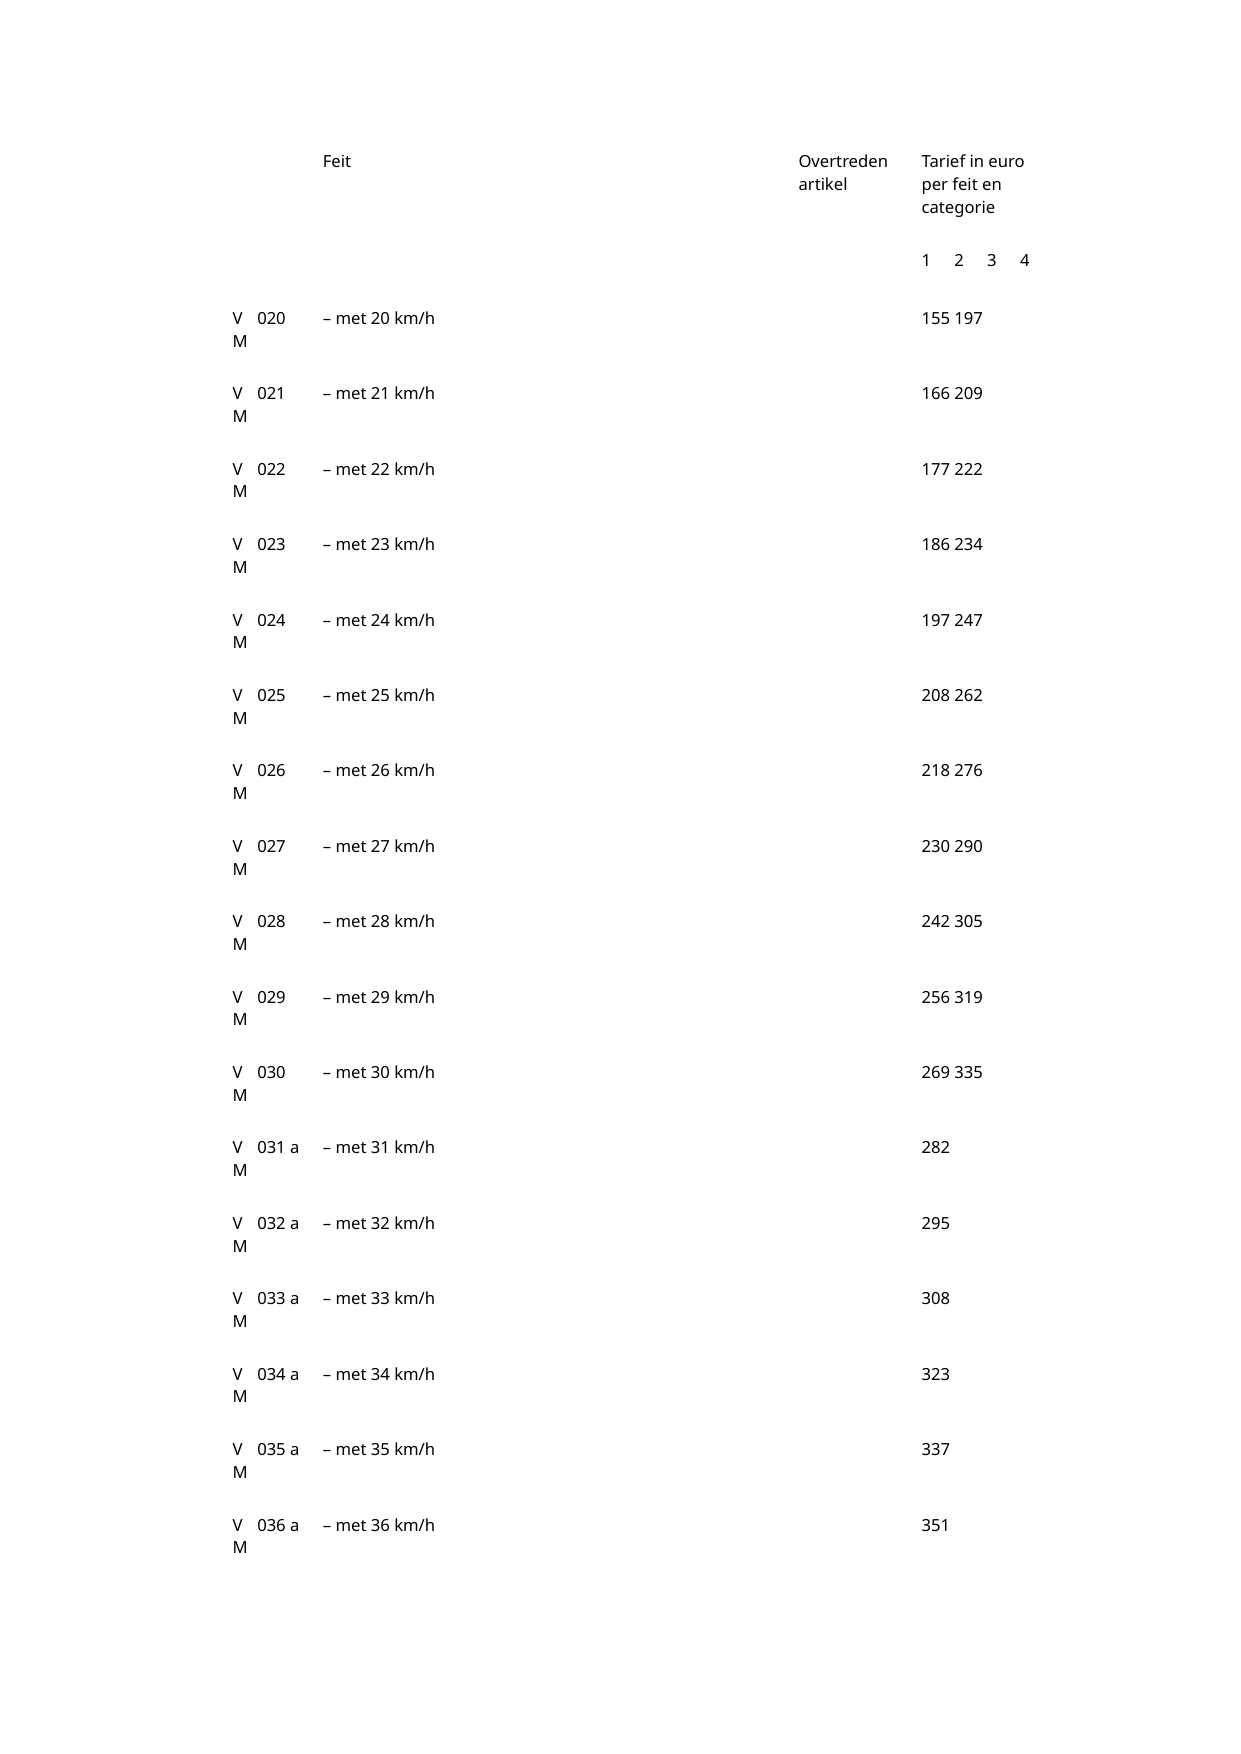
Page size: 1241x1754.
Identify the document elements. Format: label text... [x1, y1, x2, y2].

table_cell 030 [257, 1061, 290, 1136]
table_cell [798, 248, 921, 307]
table_cell [290, 533, 323, 608]
table_cell 4 [1020, 248, 1053, 307]
table_cell – met 22 km/h [323, 458, 798, 533]
table_cell 269 [921, 1061, 954, 1136]
table_cell 186 [921, 533, 954, 608]
table_cell 177 [921, 458, 954, 533]
table_cell 022 [257, 458, 290, 533]
table_cell VM [233, 1363, 257, 1438]
table_cell 029 [257, 985, 290, 1061]
table_cell [1020, 835, 1053, 910]
table_cell 308 [921, 1287, 954, 1362]
table_cell a [290, 1363, 323, 1438]
table_cell VM [233, 835, 257, 910]
table_cell [987, 759, 1020, 834]
table_cell 027 [257, 835, 290, 910]
table_cell VM [233, 1513, 257, 1589]
table_cell [987, 910, 1020, 985]
table_cell – met 34 km/h [323, 1363, 798, 1438]
table_cell 026 [257, 759, 290, 834]
table_cell 197 [921, 608, 954, 684]
table_cell 025 [257, 684, 290, 759]
table_cell [987, 835, 1020, 910]
table_cell VM [233, 1136, 257, 1212]
table_cell [290, 307, 323, 382]
table_cell 166 [921, 382, 954, 457]
table_cell VM [233, 1438, 257, 1513]
table_cell 034 [257, 1363, 290, 1438]
table_cell [987, 382, 1020, 457]
table_cell [798, 608, 921, 684]
table_header Tarief in euro per feit en categorie [921, 150, 1053, 248]
table_cell – met 21 km/h [323, 382, 798, 457]
table_cell [1020, 1136, 1053, 1212]
table_cell 335 [954, 1061, 987, 1136]
table_cell [290, 759, 323, 834]
table_cell – met 25 km/h [323, 684, 798, 759]
table_cell [798, 1287, 921, 1362]
table_cell [987, 1287, 1020, 1362]
table_cell VM [233, 533, 257, 608]
table_cell a [290, 1438, 323, 1513]
table_cell [290, 248, 323, 307]
table_cell [798, 1136, 921, 1212]
table_cell 155 [921, 307, 954, 382]
table_cell 234 [954, 533, 987, 608]
table_cell 028 [257, 910, 290, 985]
table_cell [290, 835, 323, 910]
table_cell [290, 382, 323, 457]
table_cell [1020, 533, 1053, 608]
table_cell [954, 1438, 987, 1513]
table_cell 222 [954, 458, 987, 533]
table_cell – met 36 km/h [323, 1513, 798, 1589]
table_cell [290, 458, 323, 533]
table_cell VM [233, 1061, 257, 1136]
table_cell [290, 985, 323, 1061]
table_cell 020 [257, 307, 290, 382]
table_cell 323 [921, 1363, 954, 1438]
table_cell [987, 985, 1020, 1061]
table_cell 3 [987, 248, 1020, 307]
table_cell [987, 307, 1020, 382]
table_cell [257, 248, 290, 307]
table_cell [798, 1363, 921, 1438]
table_cell [954, 1212, 987, 1287]
table_cell [798, 835, 921, 910]
table_header Feit [323, 150, 798, 248]
table_cell [987, 1513, 1020, 1589]
table_cell 351 [921, 1513, 954, 1589]
table_cell [1020, 382, 1053, 457]
table_cell [798, 1061, 921, 1136]
table_cell 032 [257, 1212, 290, 1287]
table_cell [323, 248, 798, 307]
table_cell VM [233, 1287, 257, 1362]
table_cell [290, 1061, 323, 1136]
table_cell 282 [921, 1136, 954, 1212]
table_cell [987, 1136, 1020, 1212]
table_cell – met 32 km/h [323, 1212, 798, 1287]
table_cell VM [233, 910, 257, 985]
table_cell [1020, 1287, 1053, 1362]
table_cell – met 23 km/h [323, 533, 798, 608]
table_cell [290, 608, 323, 684]
table_cell [1020, 1061, 1053, 1136]
table_cell 230 [921, 835, 954, 910]
table_cell 024 [257, 608, 290, 684]
table_cell [798, 684, 921, 759]
table_cell – met 31 km/h [323, 1136, 798, 1212]
table_cell 290 [954, 835, 987, 910]
table_cell 031 [257, 1136, 290, 1212]
table_cell [798, 1438, 921, 1513]
table_cell [798, 1212, 921, 1287]
table_cell [1020, 307, 1053, 382]
table_cell [987, 684, 1020, 759]
table_cell 218 [921, 759, 954, 834]
table_cell 319 [954, 985, 987, 1061]
table_cell [1020, 1363, 1053, 1438]
table_cell [954, 1136, 987, 1212]
table_cell – met 30 km/h [323, 1061, 798, 1136]
table_cell – met 27 km/h [323, 835, 798, 910]
table_cell 209 [954, 382, 987, 457]
table_cell 1 [921, 248, 954, 307]
table_header [290, 150, 323, 248]
table_cell [1020, 985, 1053, 1061]
table_cell [987, 458, 1020, 533]
table_cell – met 20 km/h [323, 307, 798, 382]
table_cell 023 [257, 533, 290, 608]
table_cell a [290, 1136, 323, 1212]
table_cell VM [233, 382, 257, 457]
table_cell 035 [257, 1438, 290, 1513]
table_cell [290, 684, 323, 759]
table_cell [1020, 910, 1053, 985]
table_cell [954, 1363, 987, 1438]
table_cell – met 28 km/h [323, 910, 798, 985]
table_cell [1020, 458, 1053, 533]
table_cell VM [233, 684, 257, 759]
table_cell [987, 1363, 1020, 1438]
table_cell a [290, 1513, 323, 1589]
table_cell [798, 910, 921, 985]
table_cell VM [233, 458, 257, 533]
table_cell [798, 307, 921, 382]
table_cell – met 24 km/h [323, 608, 798, 684]
table_cell [1020, 1438, 1053, 1513]
table_cell 256 [921, 985, 954, 1061]
table_cell [1020, 1513, 1053, 1589]
table_cell [1020, 608, 1053, 684]
table_cell – met 29 km/h [323, 985, 798, 1061]
table_cell [290, 910, 323, 985]
table_cell – met 26 km/h [323, 759, 798, 834]
table_cell 262 [954, 684, 987, 759]
table_cell 305 [954, 910, 987, 985]
table_cell [987, 1212, 1020, 1287]
table_cell 2 [954, 248, 987, 307]
table_cell [1020, 684, 1053, 759]
table_cell [1020, 1212, 1053, 1287]
table_cell a [290, 1287, 323, 1362]
table_cell 276 [954, 759, 987, 834]
table_cell [987, 608, 1020, 684]
table_cell [987, 1438, 1020, 1513]
table_cell [798, 533, 921, 608]
table_cell [798, 458, 921, 533]
table_cell 242 [921, 910, 954, 985]
table_cell 036 [257, 1513, 290, 1589]
table_cell [798, 382, 921, 457]
table_cell 021 [257, 382, 290, 457]
table_cell [987, 533, 1020, 608]
table_cell 208 [921, 684, 954, 759]
table_cell [798, 759, 921, 834]
table_cell VM [233, 985, 257, 1061]
table_cell 247 [954, 608, 987, 684]
table_cell [798, 985, 921, 1061]
table_cell VM [233, 759, 257, 834]
table_cell – met 33 km/h [323, 1287, 798, 1362]
table_cell [954, 1287, 987, 1362]
table_header [257, 150, 290, 248]
table_cell – met 35 km/h [323, 1438, 798, 1513]
table_cell [233, 248, 257, 307]
table_cell 197 [954, 307, 987, 382]
table_cell VM [233, 608, 257, 684]
table_cell [954, 1513, 987, 1589]
table_cell 337 [921, 1438, 954, 1513]
table_header [233, 150, 257, 248]
table_cell 033 [257, 1287, 290, 1362]
table_cell VM [233, 307, 257, 382]
table_cell [1020, 759, 1053, 834]
table_cell VM [233, 1212, 257, 1287]
table_header Overtreden artikel [798, 150, 921, 248]
table_cell a [290, 1212, 323, 1287]
table_cell [987, 1061, 1020, 1136]
table_cell 295 [921, 1212, 954, 1287]
table_cell [798, 1513, 921, 1589]
